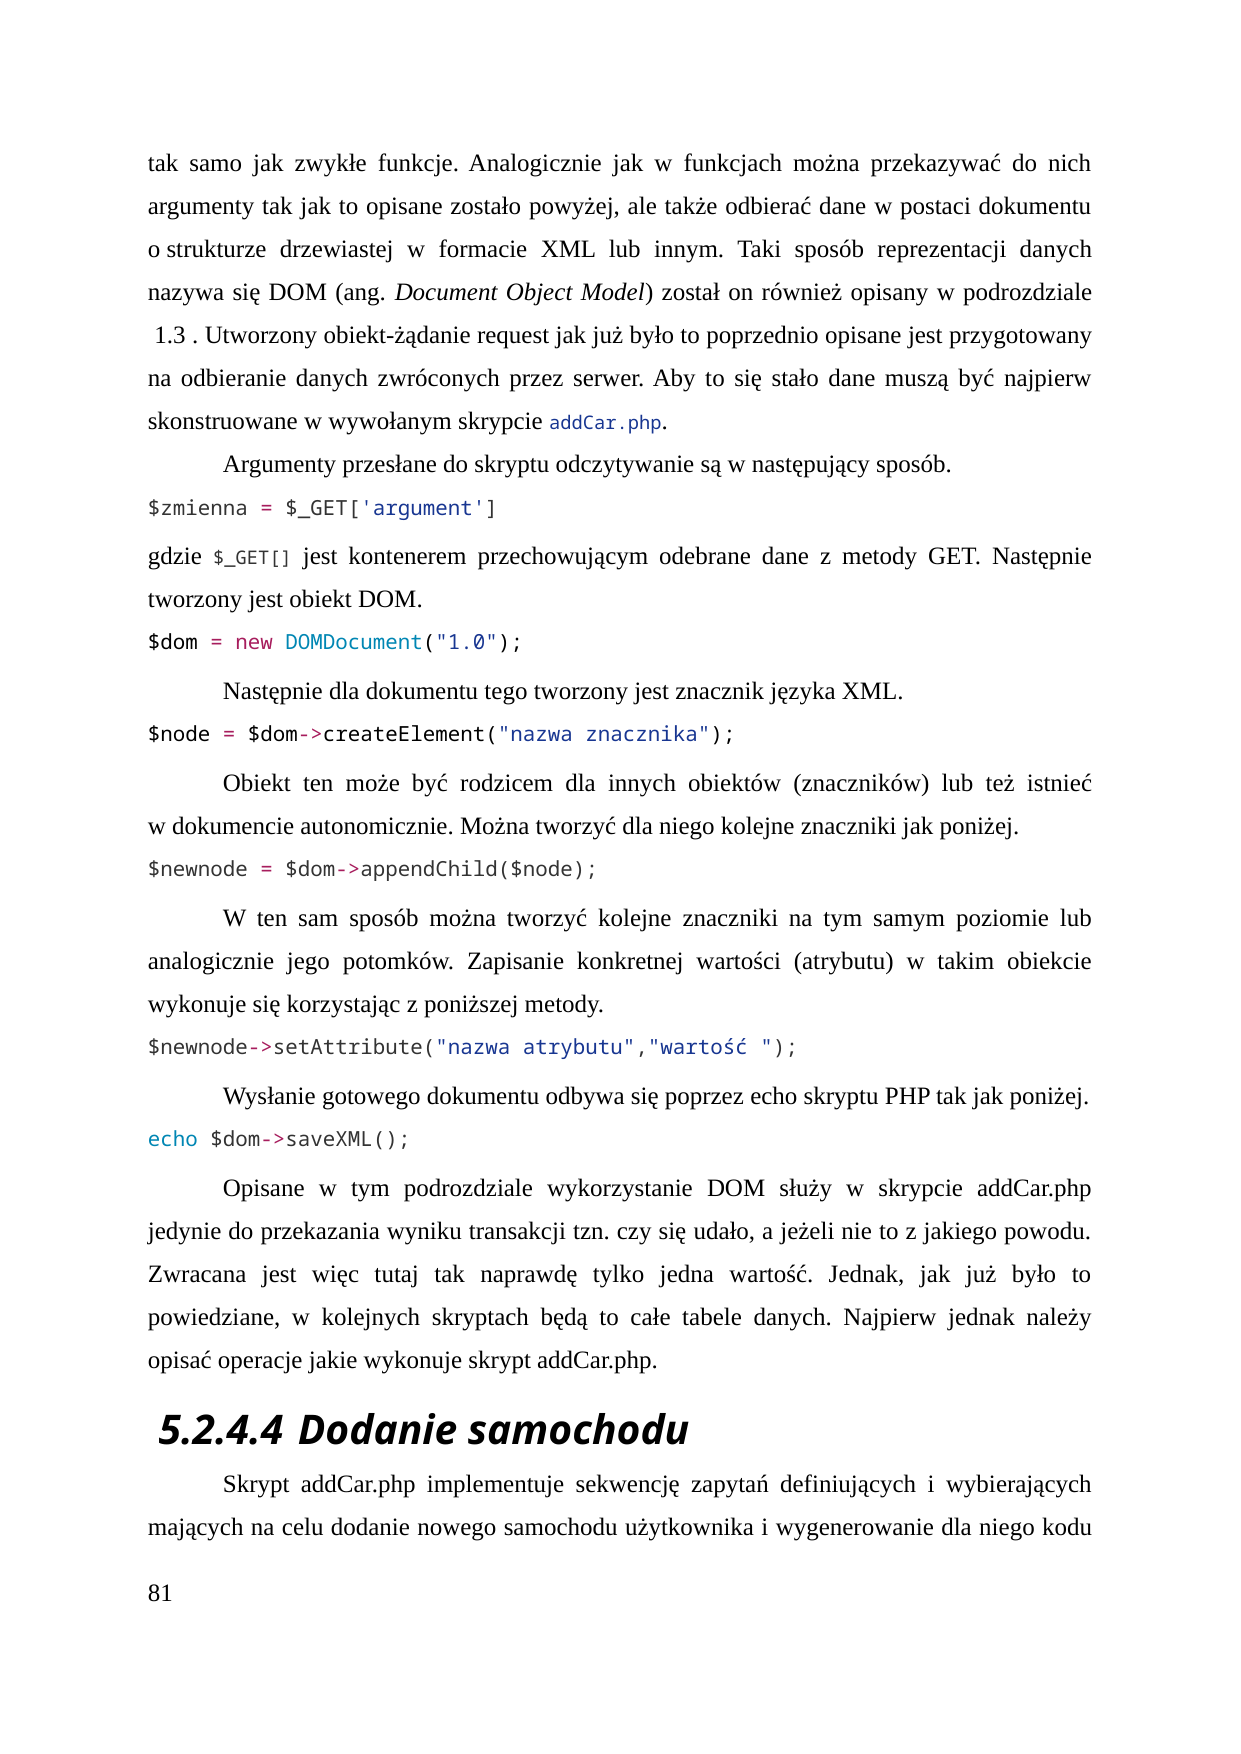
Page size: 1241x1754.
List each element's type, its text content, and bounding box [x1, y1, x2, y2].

text Argumenty przesłane do skryptu odczytywanie są w następujący sposób. [148, 449, 1093, 478]
subtitle Dodanie samochodu [148, 1401, 1093, 1456]
text tak samo jak zwykłe funkcje. Analogicznie jak w funkcjach można przekazywać do nich argumenty tak jak to opisane zostało powyżej, ale także odbierać dane w postaci dokumentu o strukturze drzewiastej w formacie XML lub innym. Taki sposób reprezentacji danych nazywa się DOM (ang. Document Object Model) został on również opisany w podrozdziale 1.3. Utworzony obiekt-żądanie request jak już było to poprzednio opisane jest przygotowany na odbieranie danych zwróconych przez serwer. Aby to się stało dane muszą być najpierw skonstruowane w wywołanym skrypcie addCar.php. [148, 148, 1093, 435]
text Skrypt addCar.php implementuje sekwencję zapytań definiujących i wybierających mających na celu dodanie nowego samochodu użytkownika i wygenerowanie dla niego kodu [148, 1469, 1093, 1541]
text $dom = new DOMDocument("1.0"); [148, 627, 1093, 656]
text Następnie dla dokumentu tego tworzony jest znacznik języka XML. [148, 676, 1093, 705]
text W ten sam sposób można tworzyć kolejne znaczniki na tym samym poziomie lub analogicznie jego potomków. Zapisanie konkretnej wartości (atrybutu) w takim obiekcie wykonuje się korzystając z poniższej metody. [148, 903, 1093, 1018]
text $zmienna = $_GET['argument'] [148, 493, 1093, 521]
text $newnode->setAttribute("nazwa atrybutu","wartość "); [148, 1032, 1093, 1061]
text $node = $dom->createElement("nazwa znacznika"); [148, 719, 1093, 748]
text echo $dom->saveXML(); [148, 1124, 1093, 1152]
text gdzie $_GET[] jest kontenerem przechowującym odebrane dane z metody GET. Następnie tworzony jest obiekt DOM. [148, 541, 1093, 613]
text $newnode = $dom->appendChild($node); [148, 854, 1093, 883]
text Opisane w tym podrozdziale wykorzystanie DOM służy w skrypcie addCar.php jedynie do przekazania wyniku transakcji tzn. czy się udało, a jeżeli nie to z jakiego powodu. Zwracana jest więc tutaj tak naprawdę tylko jedna wartość. Jednak, jak już było to powiedziane, w kolejnych skryptach będą to całe tabele danych. Najpierw jednak należy opisać operacje jakie wykonuje skrypt addCar.php. [148, 1173, 1093, 1374]
text Obiekt ten może być rodzicem dla innych obiektów (znaczników) lub też istnieć w dokumencie autonomicznie. Można tworzyć dla niego kolejne znaczniki jak poniżej. [148, 768, 1093, 840]
text Wysłanie gotowego dokumentu odbywa się poprzez echo skryptu PHP tak jak poniżej. [148, 1081, 1093, 1109]
